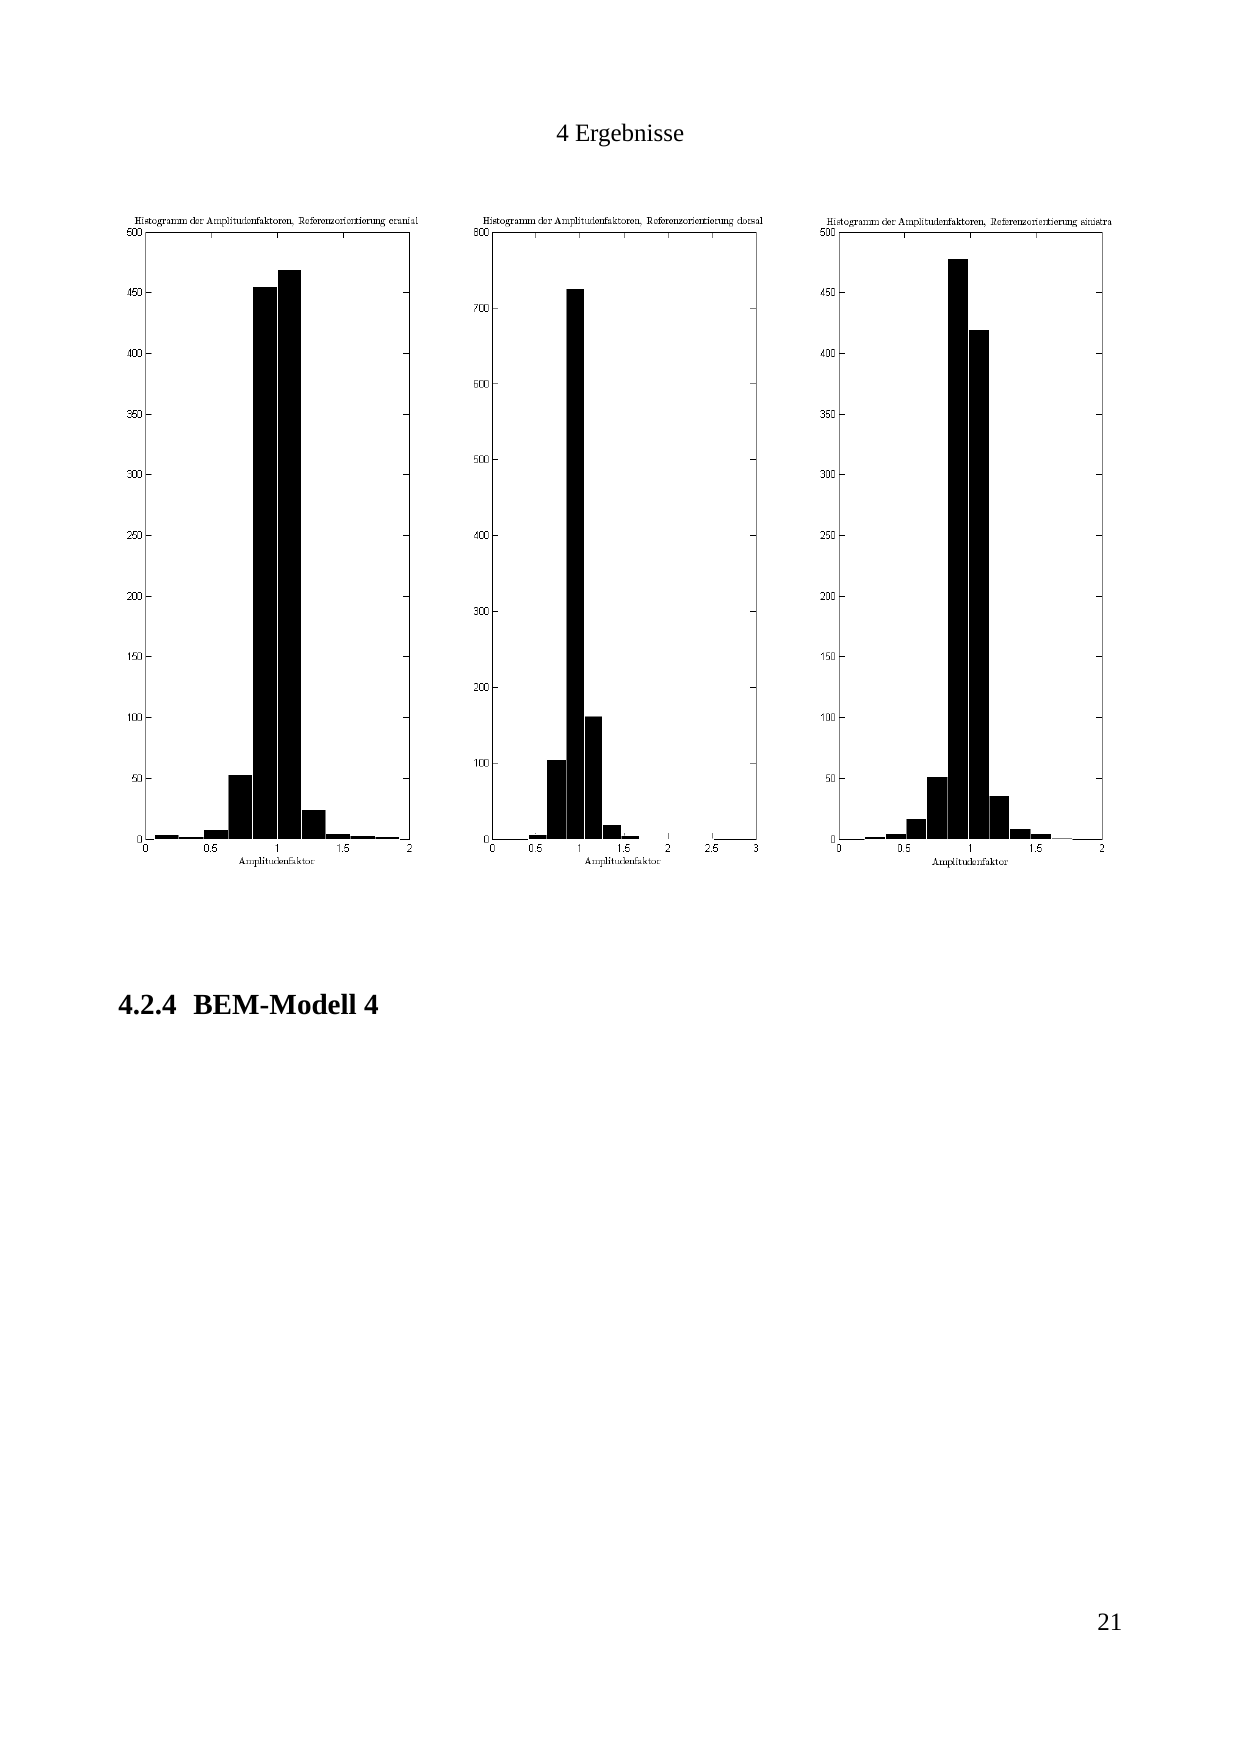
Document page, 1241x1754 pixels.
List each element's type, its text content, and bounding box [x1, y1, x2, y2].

picture [118, 176, 1122, 921]
subtitle BEM-Modell 4 [118, 987, 1122, 1021]
